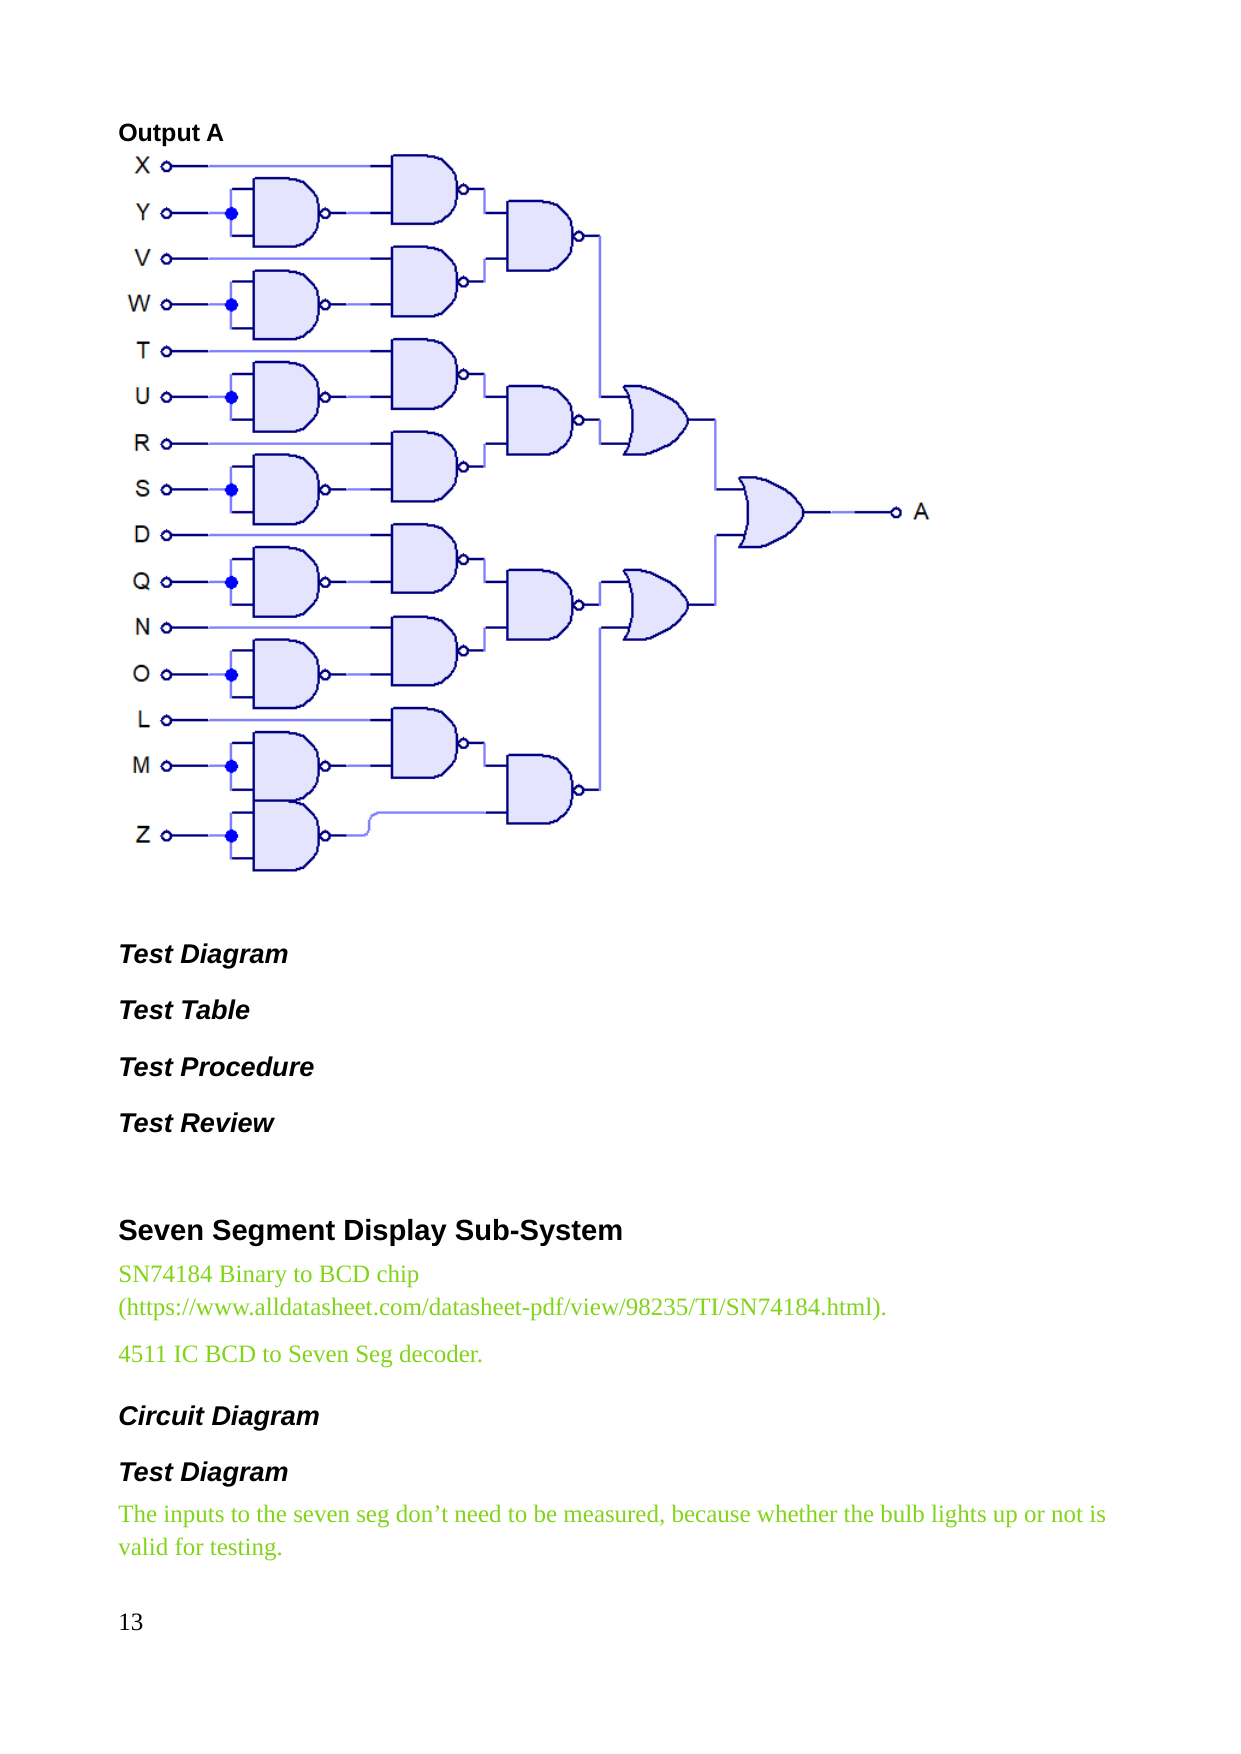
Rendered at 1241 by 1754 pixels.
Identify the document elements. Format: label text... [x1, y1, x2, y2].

subtitle Test Diagram [118, 938, 1122, 969]
subtitle Test Table [118, 994, 1122, 1026]
picture [118, 153, 933, 874]
subtitle Test Procedure [118, 1051, 1122, 1082]
text 4511 IC BCD to Seven Seg decoder. [118, 1339, 1122, 1368]
subtitle Test Diagram [118, 1456, 1122, 1487]
subtitle Seven Segment Display Sub-System [118, 1213, 1122, 1246]
subtitle Test Review [118, 1107, 1122, 1138]
subtitle Circuit Diagram [118, 1399, 1122, 1431]
subtitle Output A [118, 118, 1122, 147]
text The inputs to the seven seg don’t need to be measured, because whether the bulb lights up or not is valid for testing. [118, 1499, 1122, 1561]
text SN74184 Binary to BCD chip (https://www.alldatasheet.com/datasheet-pdf/view/98235/TI/SN74184.html). [118, 1259, 1122, 1321]
